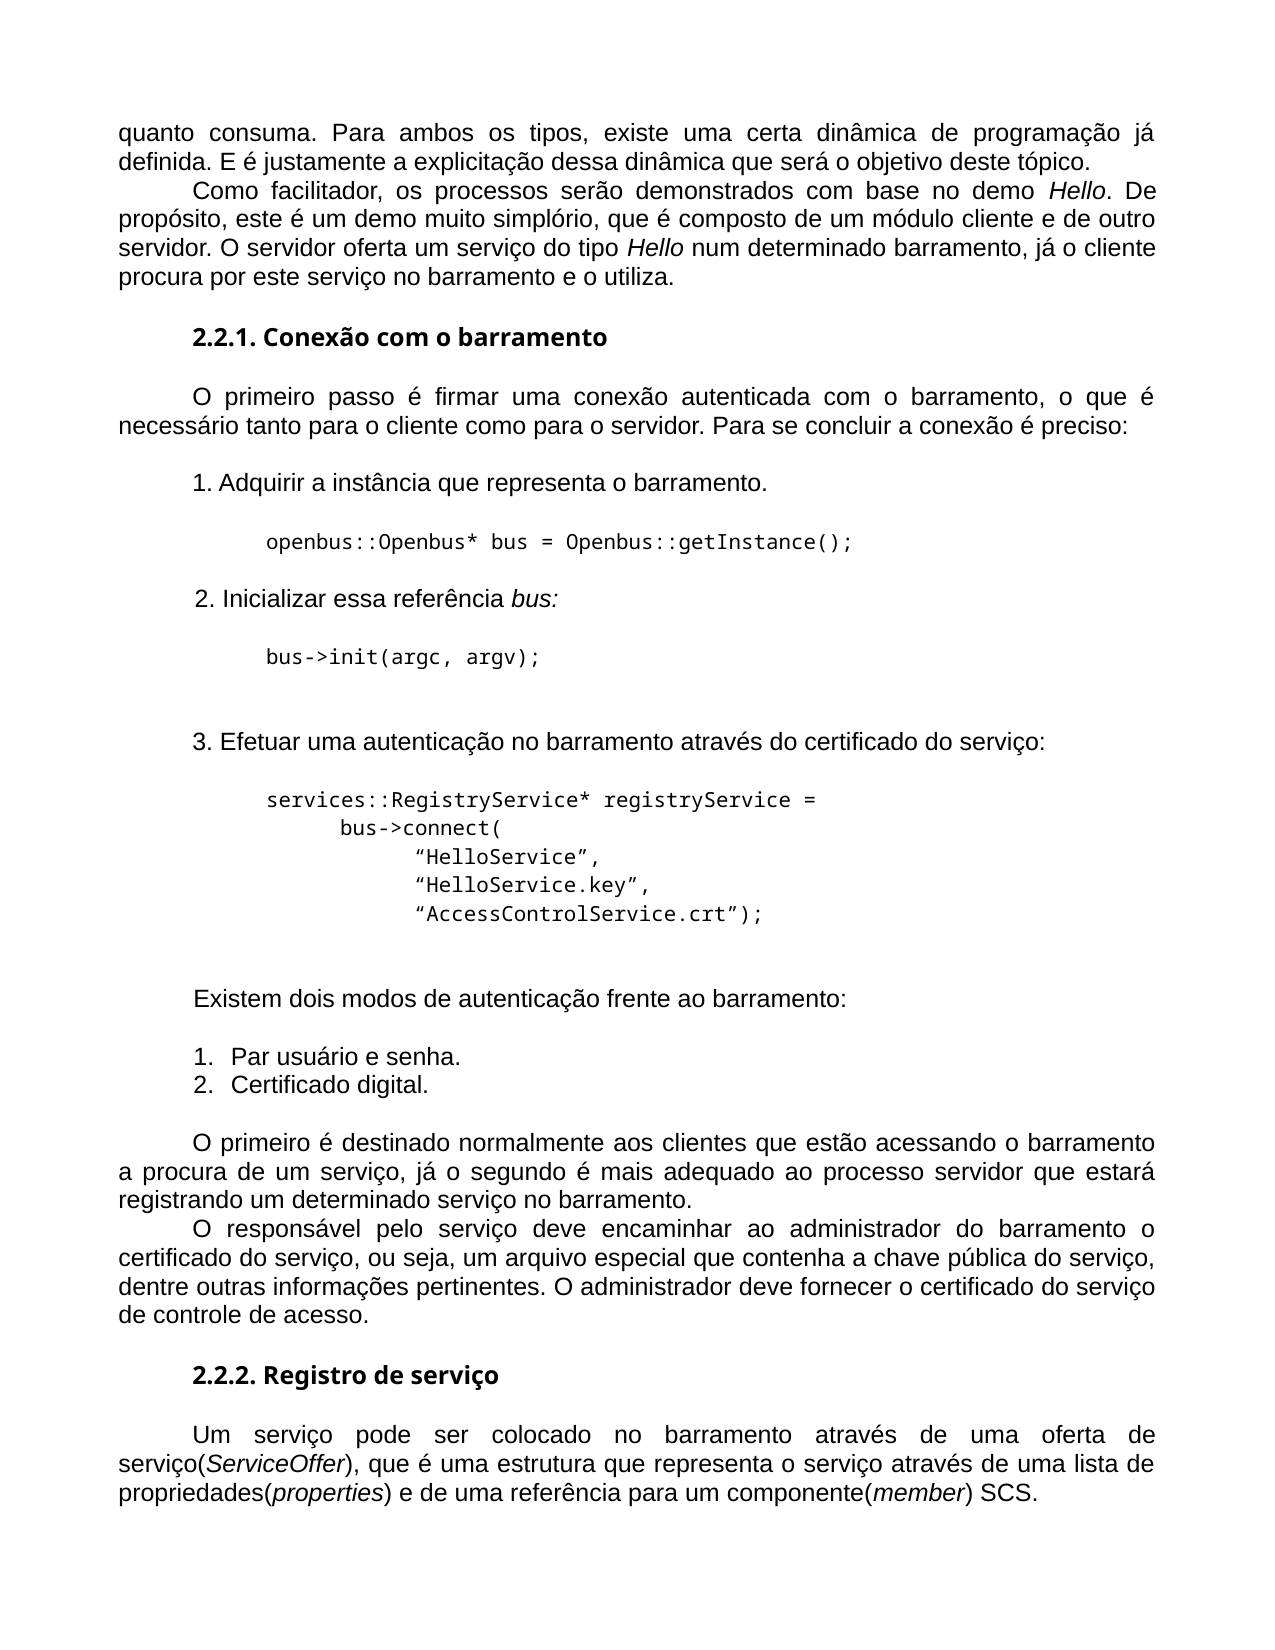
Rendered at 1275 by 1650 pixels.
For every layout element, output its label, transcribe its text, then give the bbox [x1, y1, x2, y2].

text “HelloService”, [118, 842, 1157, 870]
text bus->connect( [118, 813, 1157, 842]
text quanto consuma. Para ambos os tipos, existe uma certa dinâmica de programação já definida. E é justamente a explicitação dessa dinâmica que será o objetivo deste tópico. [118, 118, 1157, 176]
list Existem dois modos de autenticação frente ao barramento: [156, 984, 1157, 1013]
text O responsável pelo serviço deve encaminhar ao administrador do barramento o certificado do serviço, ou seja, um arquivo especial que contenha a chave pública do serviço, dentre outras informações pertinentes. O administrador deve fornecer o certificado do serviço de controle de acesso. [118, 1214, 1157, 1329]
text services::RegistryService* registryService = [118, 785, 1157, 813]
text 1. Adquirir a instância que representa o barramento. [118, 468, 1157, 497]
list Par usuário e senha. [193, 1041, 1157, 1070]
list Certificado digital. [193, 1070, 1157, 1099]
text O primeiro é destinado normalmente aos clientes que estão acessando o barramento a procura de um serviço, já o segundo é mais adequado ao processo servidor que estará registrando um determinado serviço no barramento. [118, 1128, 1157, 1214]
text 2.2.1. Conexão com o barramento [118, 319, 1157, 353]
text Um serviço pode ser colocado no barramento através de uma oferta de serviço(ServiceOffer), que é uma estrutura que representa o serviço através de uma lista de propriedades(properties) e de uma referência para um componente(member) SCS. [118, 1421, 1157, 1507]
text openbus::Openbus* bus = Openbus::getInstance(); [118, 526, 1157, 556]
text bus->init(argc, argv); [118, 642, 1157, 670]
text “AccessControlService.crt”); [118, 899, 1157, 927]
text O primeiro passo é firmar uma conexão autenticada com o barramento, o que é necessário tanto para o cliente como para o servidor. Para se concluir a conexão é preciso: [118, 382, 1157, 440]
list 2. Inicializar essa referência bus: [157, 584, 1157, 613]
text 3. Efetuar uma autenticação no barramento através do certificado do serviço: [44, 727, 1157, 756]
text “HelloService.key”, [118, 870, 1157, 899]
text 2.2.2. Registro de serviço [118, 1358, 1157, 1392]
text Como facilitador, os processos serão demonstrados com base no demo Hello. De propósito, este é um demo muito simplório, que é composto de um módulo cliente e de outro servidor. O servidor oferta um serviço do tipo Hello num determinado barramento, já o cliente procura por este serviço no barramento e o utiliza. [118, 176, 1157, 291]
